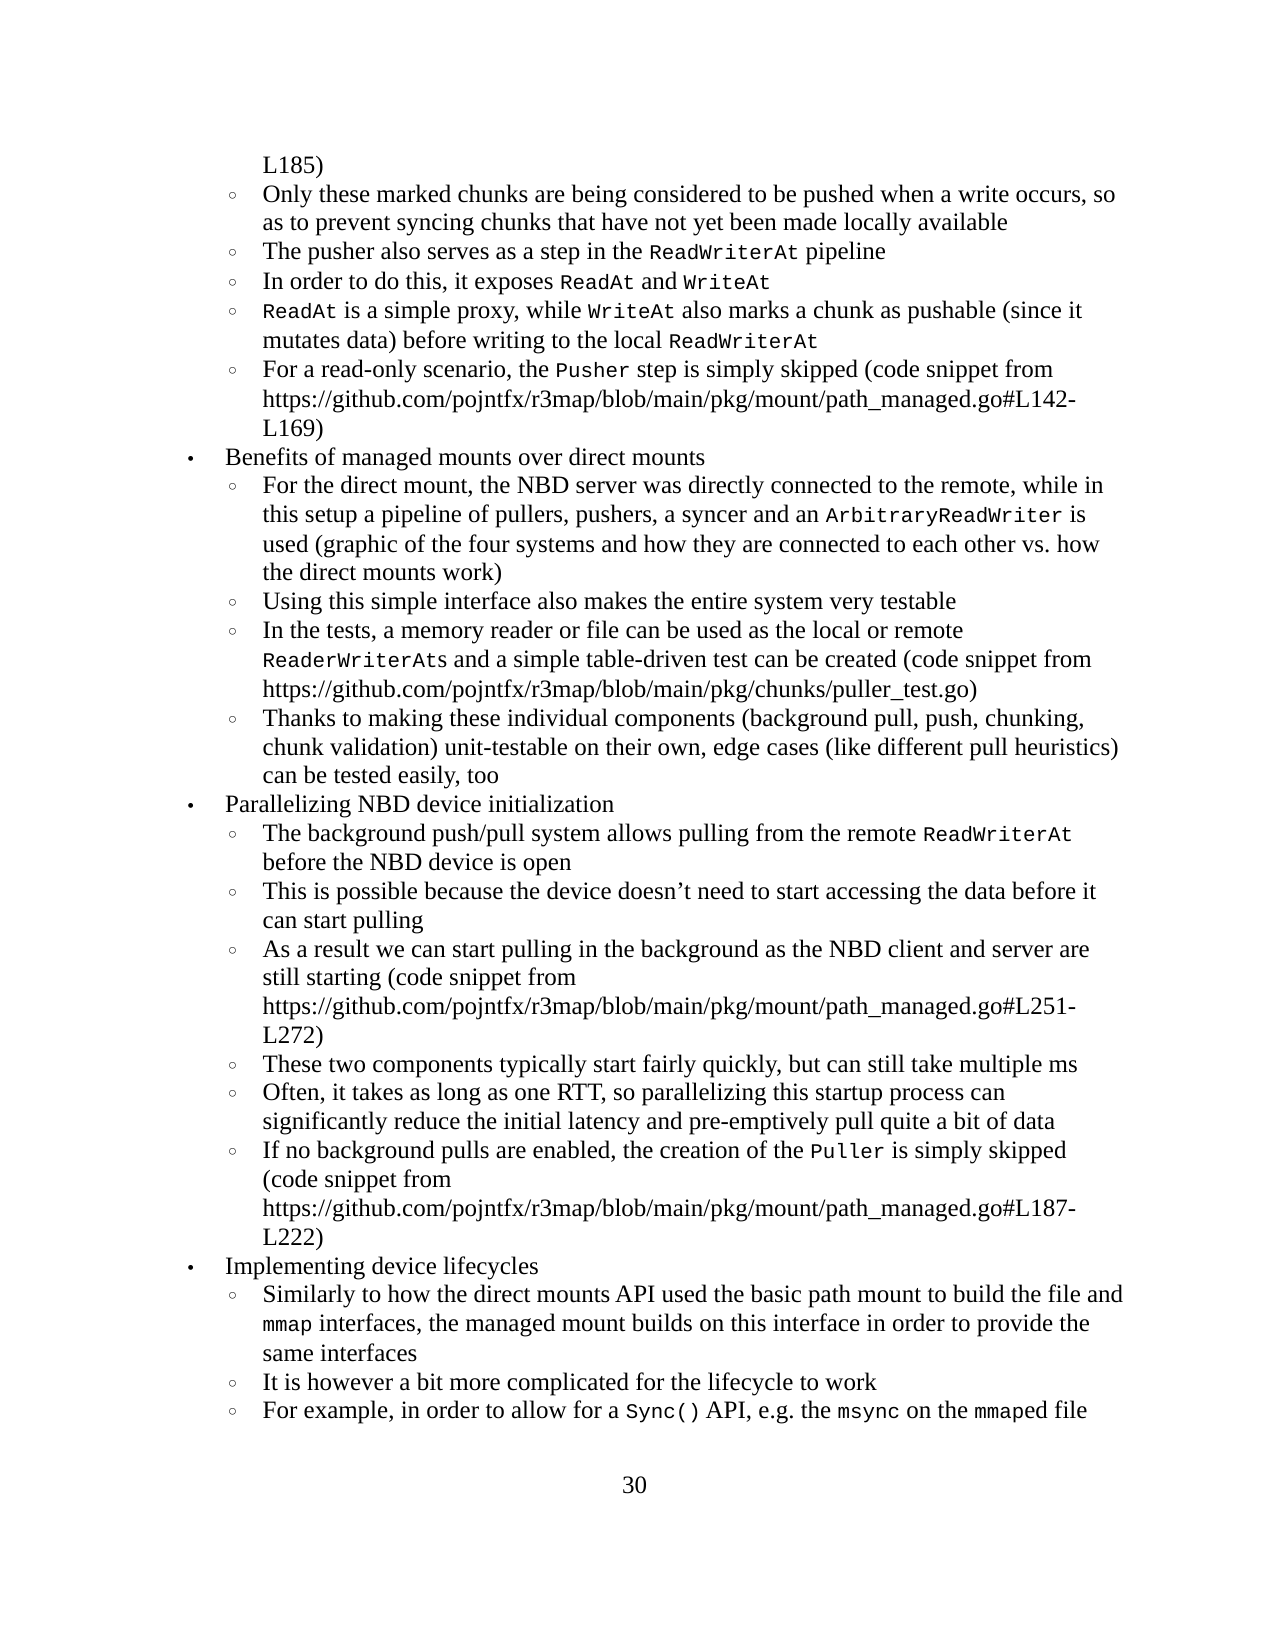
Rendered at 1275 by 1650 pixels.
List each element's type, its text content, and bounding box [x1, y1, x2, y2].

list These two components typically start fairly quickly, but can still take multiple ms [225, 1049, 1125, 1077]
list If no background pulls are enabled, the creation of the Puller is simply skipped (code snippet from https://github.com/pojntfx/r3map/blob/main/pkg/mount/path_managed.go#L187-L222) [225, 1135, 1125, 1251]
list Parallelizing NBD device initialization [187, 789, 1125, 818]
list Similarly to how the direct mounts API used the basic path mount to build the file and mmap interfaces, the managed mount builds on this interface in order to provide the same interfaces [225, 1279, 1125, 1367]
list In the tests, a memory reader or file can be used as the local or remote ReaderWriterAts and a simple table-driven test can be created (code snippet from https://github.com/pojntfx/r3map/blob/main/pkg/chunks/puller_test.go) [225, 615, 1125, 703]
list Only these marked chunks are being considered to be pushed when a write occurs, so as to prevent syncing chunks that have not yet been made locally available [225, 179, 1125, 236]
list As a result we can start pulling in the background as the NBD client and server are still starting (code snippet from https://github.com/pojntfx/r3map/blob/main/pkg/mount/path_managed.go#L251-L272) [225, 934, 1125, 1049]
list L185) [225, 150, 1125, 179]
list For a read-only scenario, the Pusher step is simply skipped (code snippet from https://github.com/pojntfx/r3map/blob/main/pkg/mount/path_managed.go#L142-L169) [225, 354, 1125, 442]
list It is however a bit more complicated for the lifecycle to work [225, 1367, 1125, 1395]
list This is possible because the device doesn’t need to start accessing the data before it can start pulling [225, 876, 1125, 934]
list Implementing device lifecycles [187, 1251, 1125, 1279]
list The background push/pull system allows pulling from the remote ReadWriterAt before the NBD device is open [225, 818, 1125, 876]
list Often, it takes as long as one RTT, so parallelizing this startup process can significantly reduce the initial latency and pre-emptively pull quite a bit of data [225, 1077, 1125, 1135]
list Using this simple interface also makes the entire system very testable [225, 586, 1125, 615]
list In order to do this, it exposes ReadAt and WriteAt [225, 266, 1125, 295]
list The pusher also serves as a step in the ReadWriterAt pipeline [225, 236, 1125, 266]
list For example, in order to allow for a Sync() API, e.g. the msync on the mmaped file [225, 1395, 1125, 1425]
list ReadAt is a simple proxy, while WriteAt also marks a chunk as pushable (since it mutates data) before writing to the local ReadWriterAt [225, 295, 1125, 354]
list Thanks to making these individual components (background pull, push, chunking, chunk validation) unit-testable on their own, edge cases (like different pull heuristics) can be tested easily, too [225, 703, 1125, 789]
list Benefits of managed mounts over direct mounts [187, 442, 1125, 470]
list For the direct mount, the NBD server was directly connected to the remote, while in this setup a pipeline of pullers, pushers, a syncer and an ArbitraryReadWriter is used (graphic of the four systems and how they are connected to each other vs. how the direct mounts work) [225, 470, 1125, 586]
